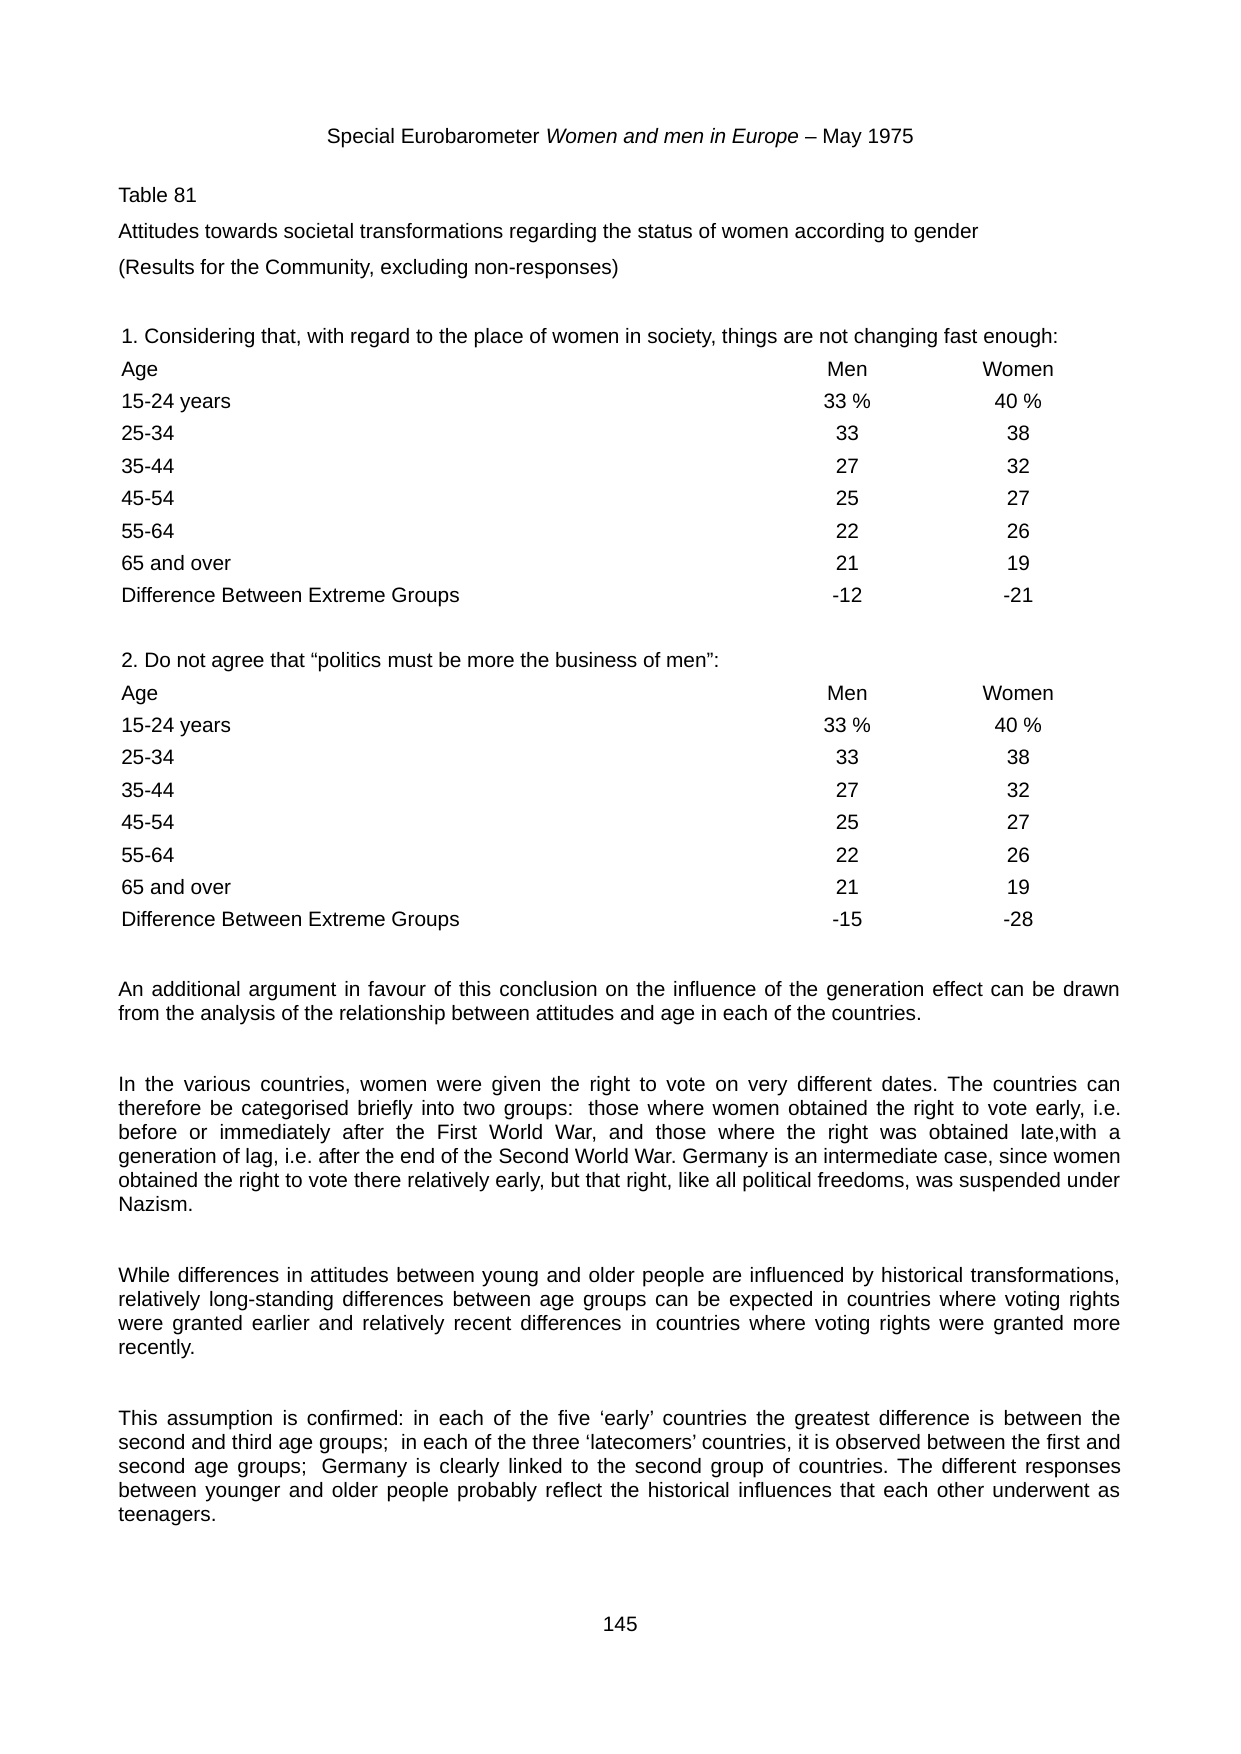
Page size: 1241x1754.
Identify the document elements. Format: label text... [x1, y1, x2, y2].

table_cell Men [756, 676, 938, 709]
table_cell 65 and over [118, 547, 756, 579]
table_cell 27 [939, 482, 1098, 514]
table_cell 22 [756, 838, 938, 871]
table_cell 27 [756, 774, 938, 806]
table_cell -21 [939, 579, 1098, 611]
table_cell 25-34 [118, 417, 756, 449]
text Attitudes towards societal transformations regarding the status of women according to gender [118, 219, 1122, 243]
text While differences in attitudes between young and older people are influenced by historical transformations, relatively long-standing differences between age groups can be expected in countries where voting rights were granted earlier and relatively recent differences in countries where voting rights were granted more recently. [118, 1263, 1122, 1359]
table_cell 40 % [939, 709, 1098, 741]
table_cell 32 [939, 774, 1098, 806]
table_cell 55-64 [118, 838, 756, 871]
table_cell 15-24 years [118, 709, 756, 741]
text Table 81 [118, 183, 1122, 207]
table_cell 2. Do not agree that “politics must be more the business of men”: [118, 644, 1098, 676]
text An additional argument in favour of this conclusion on the influence of the generation effect can be drawn from the analysis of the relationship between attitudes and age in each of the countries. [118, 977, 1122, 1025]
table_cell 15-24 years [118, 385, 756, 417]
text In the various countries, women were given the right to vote on very different dates. The countries can therefore be categorised briefly into two groups: those where women obtained the right to vote early, i.e. before or immediately after the First World War, and those where the right was obtained late,with a generation of lag, i.e. after the end of the Second World War. Germany is an intermediate case, since women obtained the right to vote there relatively early, but that right, like all political freedoms, was suspended under Nazism. [118, 1072, 1122, 1216]
table_cell 21 [756, 871, 938, 903]
table_cell -15 [756, 903, 938, 935]
table_cell 26 [939, 514, 1098, 547]
table_header 1. Considering that, with regard to the place of women in society, things are not changing fast enough: [118, 320, 1098, 352]
table_cell [939, 611, 1098, 644]
table_cell 45-54 [118, 806, 756, 838]
table_cell [118, 611, 756, 644]
table_cell 45-54 [118, 482, 756, 514]
table_cell 33 % [756, 709, 938, 741]
table_cell [756, 611, 938, 644]
table_cell 35-44 [118, 774, 756, 806]
table_cell 26 [939, 838, 1098, 871]
table_cell Age [118, 676, 756, 709]
table_cell 25 [756, 482, 938, 514]
table_cell 38 [939, 417, 1098, 449]
table_cell 27 [939, 806, 1098, 838]
table_cell 33 % [756, 385, 938, 417]
table_cell 32 [939, 450, 1098, 482]
table_cell Difference Between Extreme Groups [118, 903, 756, 935]
table_cell Women [939, 676, 1098, 709]
table_cell 33 [756, 417, 938, 449]
table_cell 21 [756, 547, 938, 579]
table_cell Age [118, 352, 756, 385]
table_cell 35-44 [118, 450, 756, 482]
table_cell 65 and over [118, 871, 756, 903]
table_cell 40 % [939, 385, 1098, 417]
table_cell 19 [939, 871, 1098, 903]
table_cell 38 [939, 741, 1098, 773]
table_cell -12 [756, 579, 938, 611]
table_cell 19 [939, 547, 1098, 579]
table_cell 27 [756, 450, 938, 482]
table_cell -28 [939, 903, 1098, 935]
text (Results for the Community, excluding non-responses) [118, 254, 1122, 278]
table_cell Men [756, 352, 938, 385]
table_cell 55-64 [118, 514, 756, 547]
table_cell 22 [756, 514, 938, 547]
table_cell Women [939, 352, 1098, 385]
text This assumption is confirmed: in each of the five ‘early’ countries the greatest difference is between the second and third age groups; in each of the three ‘latecomers’ countries, it is observed between the first and second age groups; Germany is clearly linked to the second group of countries. The different responses between younger and older people probably reflect the historical influences that each other underwent as teenagers. [118, 1406, 1122, 1526]
table_cell 25 [756, 806, 938, 838]
table_cell 33 [756, 741, 938, 773]
table_cell 25-34 [118, 741, 756, 773]
table_cell Difference Between Extreme Groups [118, 579, 756, 611]
